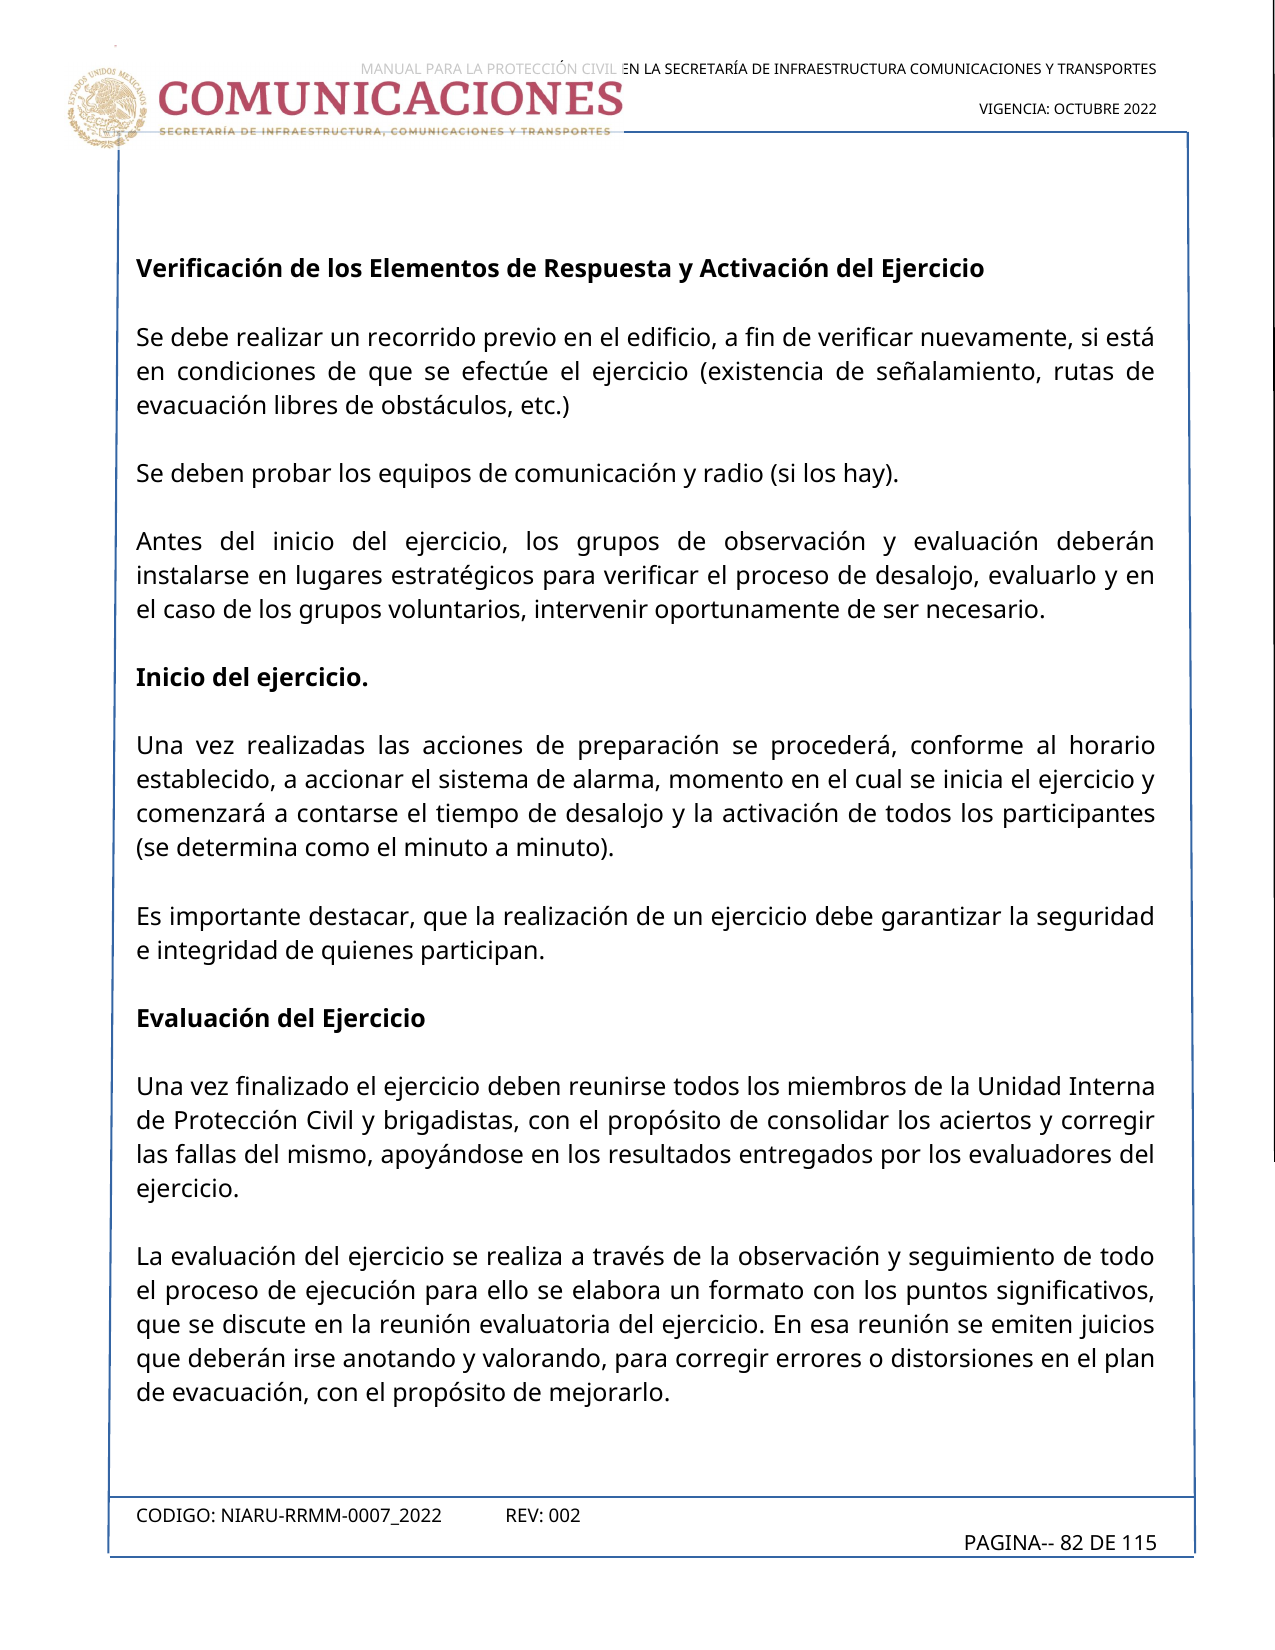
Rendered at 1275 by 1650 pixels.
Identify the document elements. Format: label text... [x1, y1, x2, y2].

text La evaluación del ejercicio se realiza a través de la observación y seguimiento de todo el proceso de ejecución para ello se elabora un formato con los puntos significativos, que se discute en la reunión evaluatoria del ejercicio. En esa reunión se emiten juicios que deberán irse anotando y valorando, para corregir errores o distorsiones en el plan de evacuación, con el propósito de mejorarlo. [136, 1239, 1157, 1409]
subtitle Verificación de los Elementos de Respuesta y Activación del Ejercicio [136, 251, 1157, 285]
subtitle Evaluación del Ejercicio [136, 1000, 1157, 1034]
text Una vez realizadas las acciones de preparación se procederá, conforme al horario establecido, a accionar el sistema de alarma, momento en el cual se inicia el ejercicio y comenzará a contarse el tiempo de desalojo y la activación de todos los participantes (se determina como el minuto a minuto). [136, 728, 1157, 864]
text Es importante destacar, que la realización de un ejercicio debe garantizar la seguridad e integridad de quienes participan. [136, 898, 1157, 966]
text Se deben probar los equipos de comunicación y radio (si los hay). [136, 455, 1157, 489]
text Se debe realizar un recorrido previo en el edificio, a fin de verificar nuevamente, si está en condiciones de que se efectúe el ejercicio (existencia de señalamiento, rutas de evacuación libres de obstáculos, etc.) [136, 319, 1157, 421]
text Una vez finalizado el ejercicio deben reunirse todos los miembros de la Unidad Interna de Protección Civil y brigadistas, con el propósito de consolidar los aciertos y corregir las fallas del mismo, apoyándose en los resultados entregados por los evaluadores del ejercicio. [136, 1068, 1157, 1205]
text Antes del inicio del ejercicio, los grupos de observación y evaluación deberán instalarse en lugares estratégicos para verificar el proceso de desalojo, evaluarlo y en el caso de los grupos voluntarios, intervenir oportunamente de ser necesario. [136, 523, 1157, 626]
text Inicio del ejercicio. [136, 660, 1157, 694]
